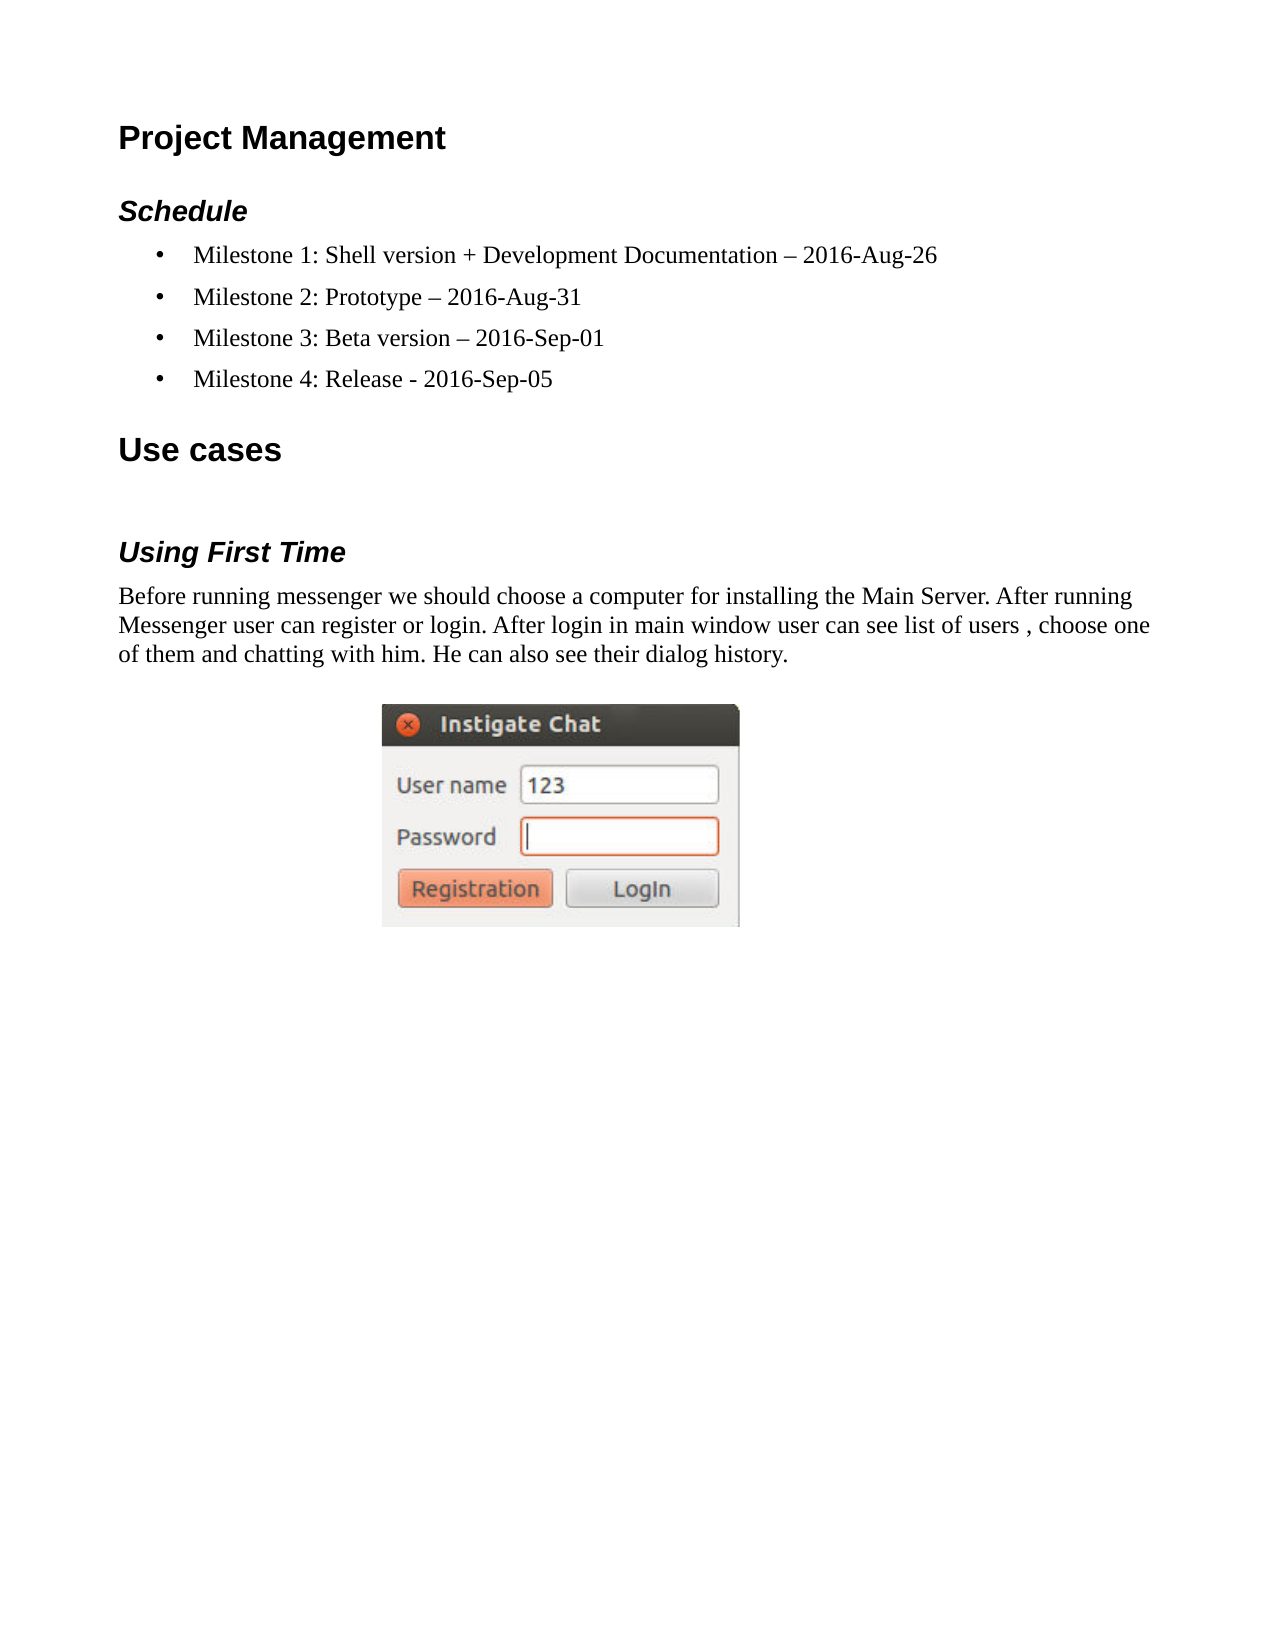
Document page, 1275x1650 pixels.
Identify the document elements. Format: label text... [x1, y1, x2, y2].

list Milestone 3: Beta version – 2016-Sep-01 [156, 323, 1157, 352]
list Milestone 1: Shell version + Development Documentation – 2016-Aug-26 [156, 240, 1157, 269]
list Milestone 2: Prototype – 2016-Aug-31 [156, 282, 1157, 310]
list Milestone 4: Release - 2016-Sep-05 [156, 364, 1157, 393]
subtitle Using First Time [118, 535, 1157, 569]
text Before running messenger we should choose a computer for installing the Main Server. After running Messenger user can register or login. After login in main window user can see list of users , choose one of them and chatting with him. He can also see their dialog history. [118, 581, 1157, 667]
subtitle Project Management [118, 118, 1157, 157]
subtitle Schedule [118, 194, 1157, 228]
subtitle Use cases [118, 430, 1157, 469]
picture [381, 704, 740, 927]
